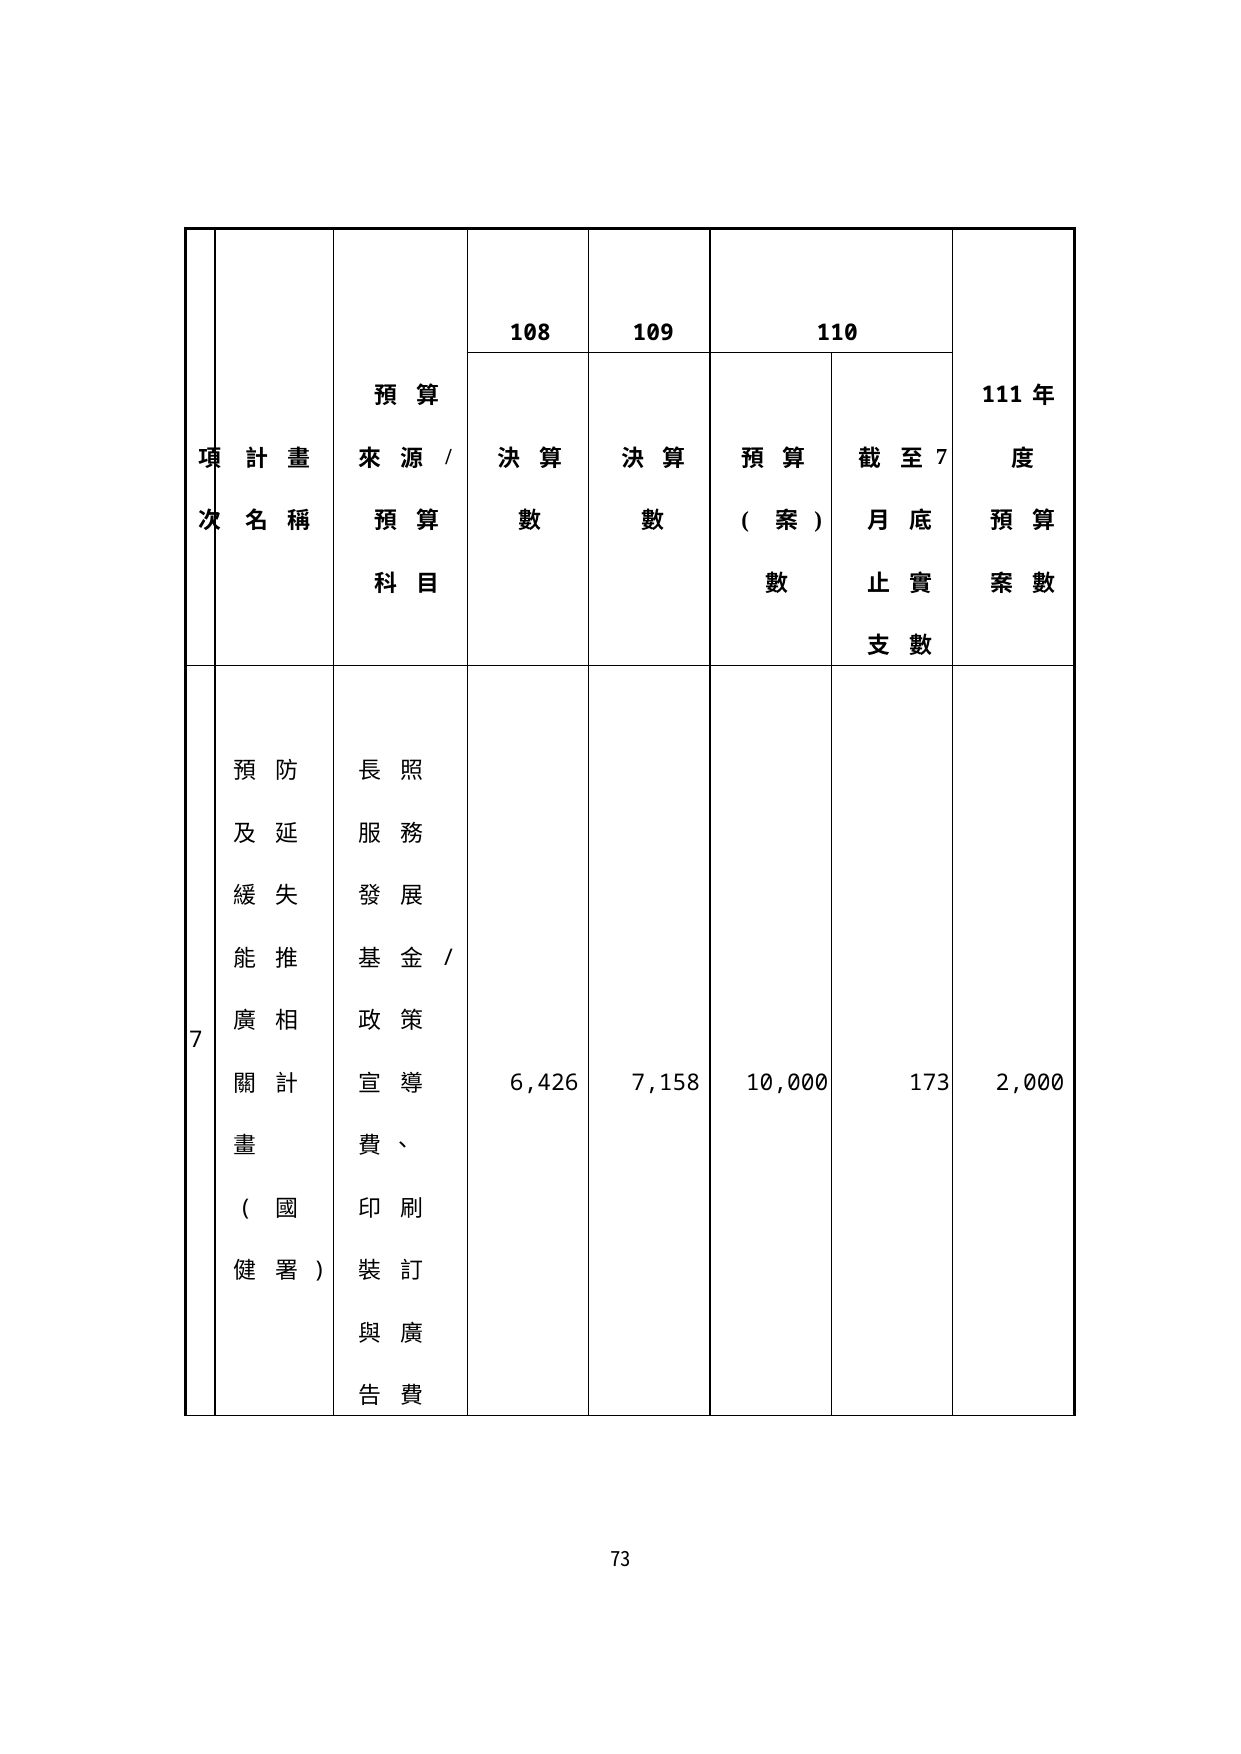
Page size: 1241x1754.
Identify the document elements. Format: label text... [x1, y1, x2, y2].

table_header 項次 [187, 230, 214, 665]
table_header 110 [711, 230, 952, 352]
table_cell 長照服務發展基金/政策宣導費、印刷裝訂與廣告費 [334, 666, 467, 1415]
table_header 108 [468, 230, 588, 352]
table_header 計畫名稱 [216, 230, 333, 665]
table_header 預算來源/ 預算科目 [334, 230, 467, 665]
table_cell 決算數 [589, 353, 709, 665]
table_cell 10,000 [711, 666, 831, 1415]
table_header 111年度 預算案數 [953, 230, 1073, 665]
table_cell 7 [187, 666, 214, 1415]
table_header 109 [589, 230, 709, 352]
table_cell 決算數 [468, 353, 588, 665]
table_cell 預算(案)數 [711, 353, 831, 665]
table_cell 173 [832, 666, 952, 1415]
table_cell 預防及延緩失能推廣相關計畫(國健署) [216, 666, 333, 1415]
table_cell 6,426 [468, 666, 588, 1415]
table_cell 截至7月底止實支數 [832, 353, 952, 665]
table_cell 7,158 [589, 666, 709, 1415]
table_cell 2,000 [953, 666, 1073, 1415]
